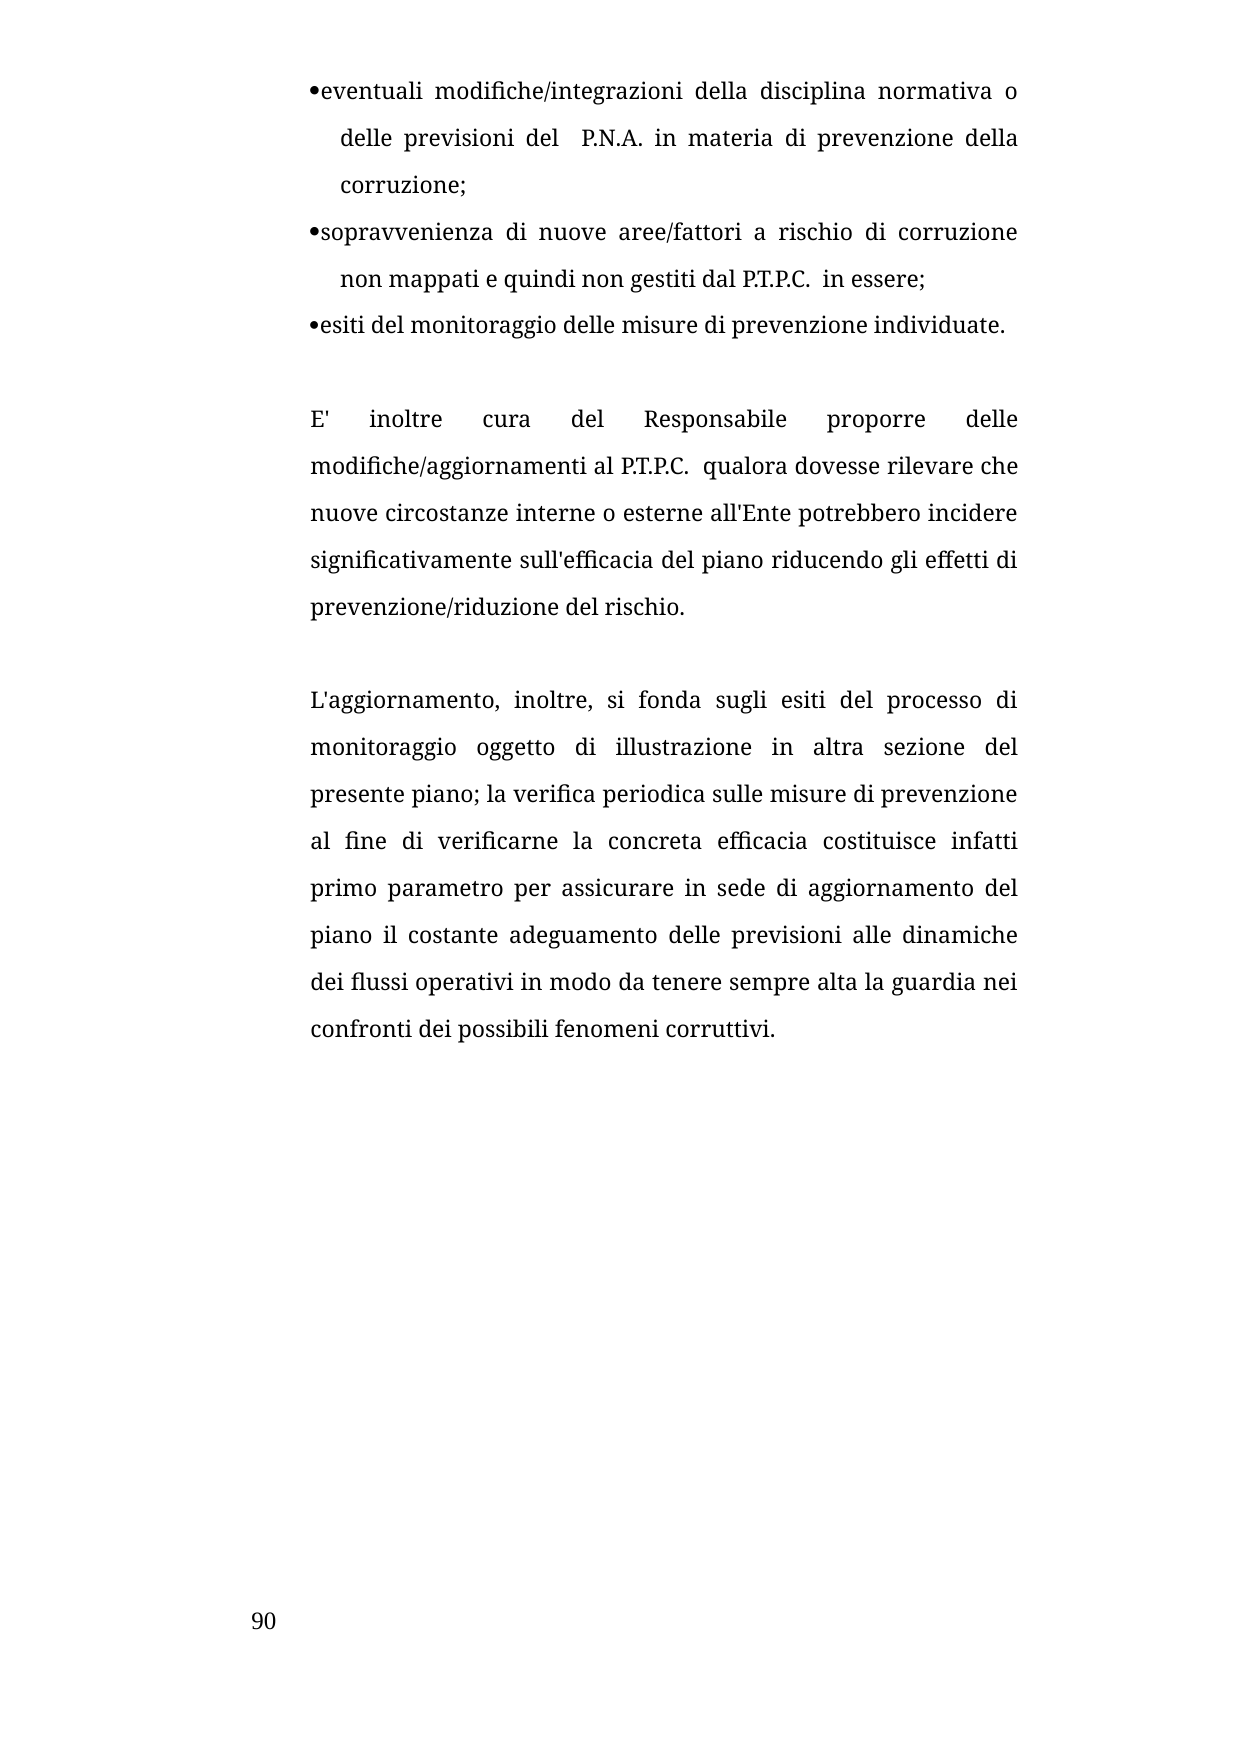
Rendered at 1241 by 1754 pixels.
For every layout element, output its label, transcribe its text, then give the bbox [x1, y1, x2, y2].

text E' inoltre cura del Responsabile proporre delle modifiche/aggiornamenti al P.T.P.C. qualora dovesse rilevare che nuove circostanze interne o esterne all'Ente potrebbero incidere significativamente sull'efficacia del piano riducendo gli effetti di prevenzione/riduzione del rischio. [310, 403, 1019, 622]
list sopravvenienza di nuove aree/fattori a rischio di corruzione non mappati e quindi non gestiti dal P.T.P.C. in essere; [310, 216, 1019, 294]
text L'aggiornamento, inoltre, si fonda sugli esiti del processo di monitoraggio oggetto di illustrazione in altra sezione del presente piano; la verifica periodica sulle misure di prevenzione al fine di verificarne la concreta efficacia costituisce infatti primo parametro per assicurare in sede di aggiornamento del piano il costante adeguamento delle previsioni alle dinamiche dei flussi operativi in modo da tenere sempre alta la guardia nei confronti dei possibili fenomeni corruttivi. [310, 684, 1019, 1044]
list esiti del monitoraggio delle misure di prevenzione individuate. [310, 309, 1019, 341]
list eventuali modifiche/integrazioni della disciplina normativa o delle previsioni del P.N.A. in materia di prevenzione della corruzione; [310, 75, 1019, 200]
